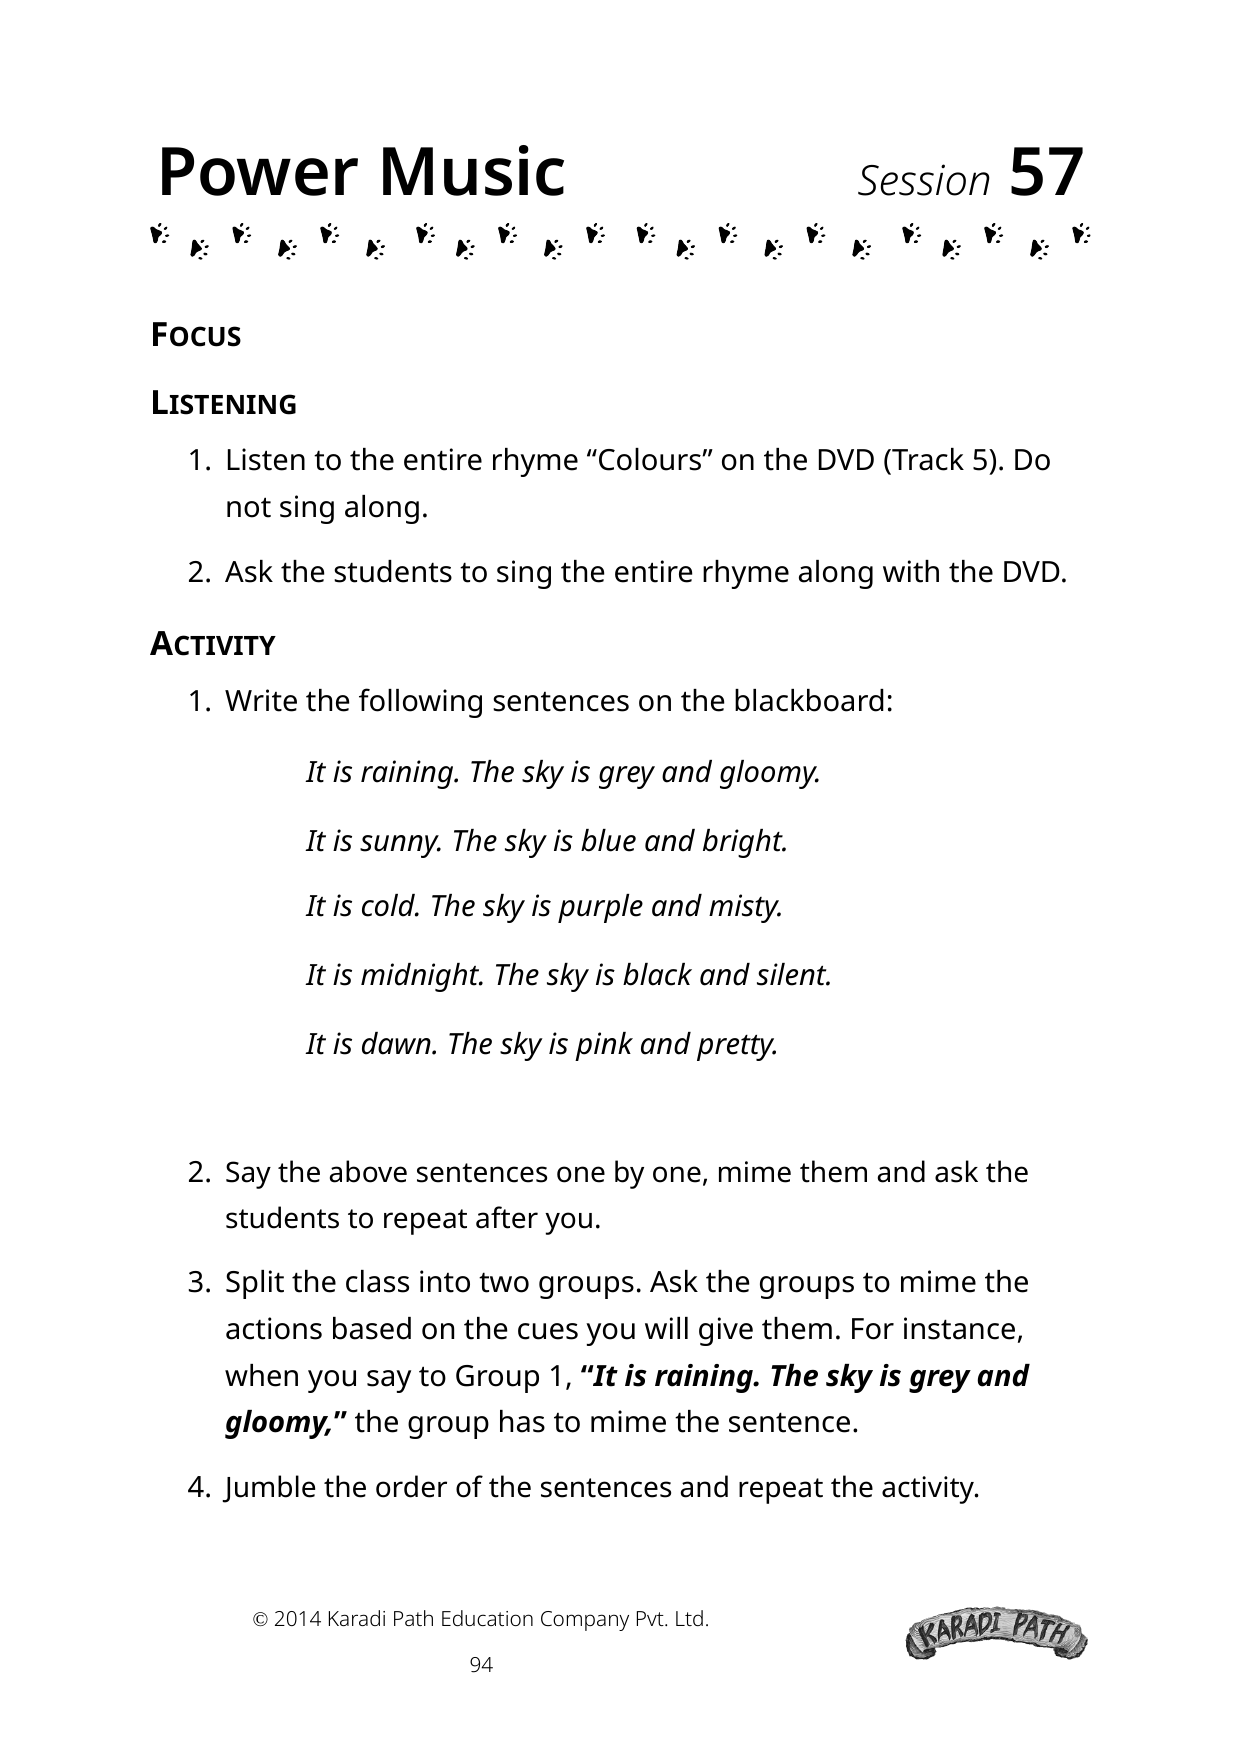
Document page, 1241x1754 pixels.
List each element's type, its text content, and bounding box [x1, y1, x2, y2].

list Ask the students to sing the entire rhyme along with the DVD. [187, 551, 1091, 591]
table_cell It is sunny. The sky is blue and bright. It is cold. The sky is purple and misty. [225, 815, 1003, 948]
list Listen to the entire rhyme “Colours” on the DVD (Track 5). Do not sing along. [187, 439, 1091, 526]
list Jumble the order of the sentences and repeat the activity. [187, 1467, 1091, 1506]
table_cell It is dawn. The sky is pink and pretty. [225, 1018, 1003, 1087]
table_header Session 57 [809, 119, 1091, 223]
table_cell It is midnight. The sky is black and silent. [225, 949, 1003, 1018]
table_header Power Music [150, 119, 809, 223]
table_header [809, 265, 1091, 288]
subtitle Focus [150, 311, 1091, 356]
subtitle Activity [150, 620, 1091, 666]
list Split the class into two groups. Ask the groups to mime the actions based on the cues you will give them. For instance, when you say to Group 1, “It is raining. The sky is grey and gloomy,” the group has to mime the sentence. [187, 1261, 1091, 1441]
picture [150, 223, 1091, 265]
list Write the following sentences on the blackboard: [187, 681, 1091, 720]
table_header [150, 265, 809, 288]
subtitle Listening [150, 379, 1091, 424]
list Say the above sentences one by one, mime them and ask the students to repeat after you. [187, 1152, 1091, 1237]
picture [903, 1604, 1091, 1663]
table_header It is raining. The sky is grey and gloomy. [225, 745, 1003, 814]
